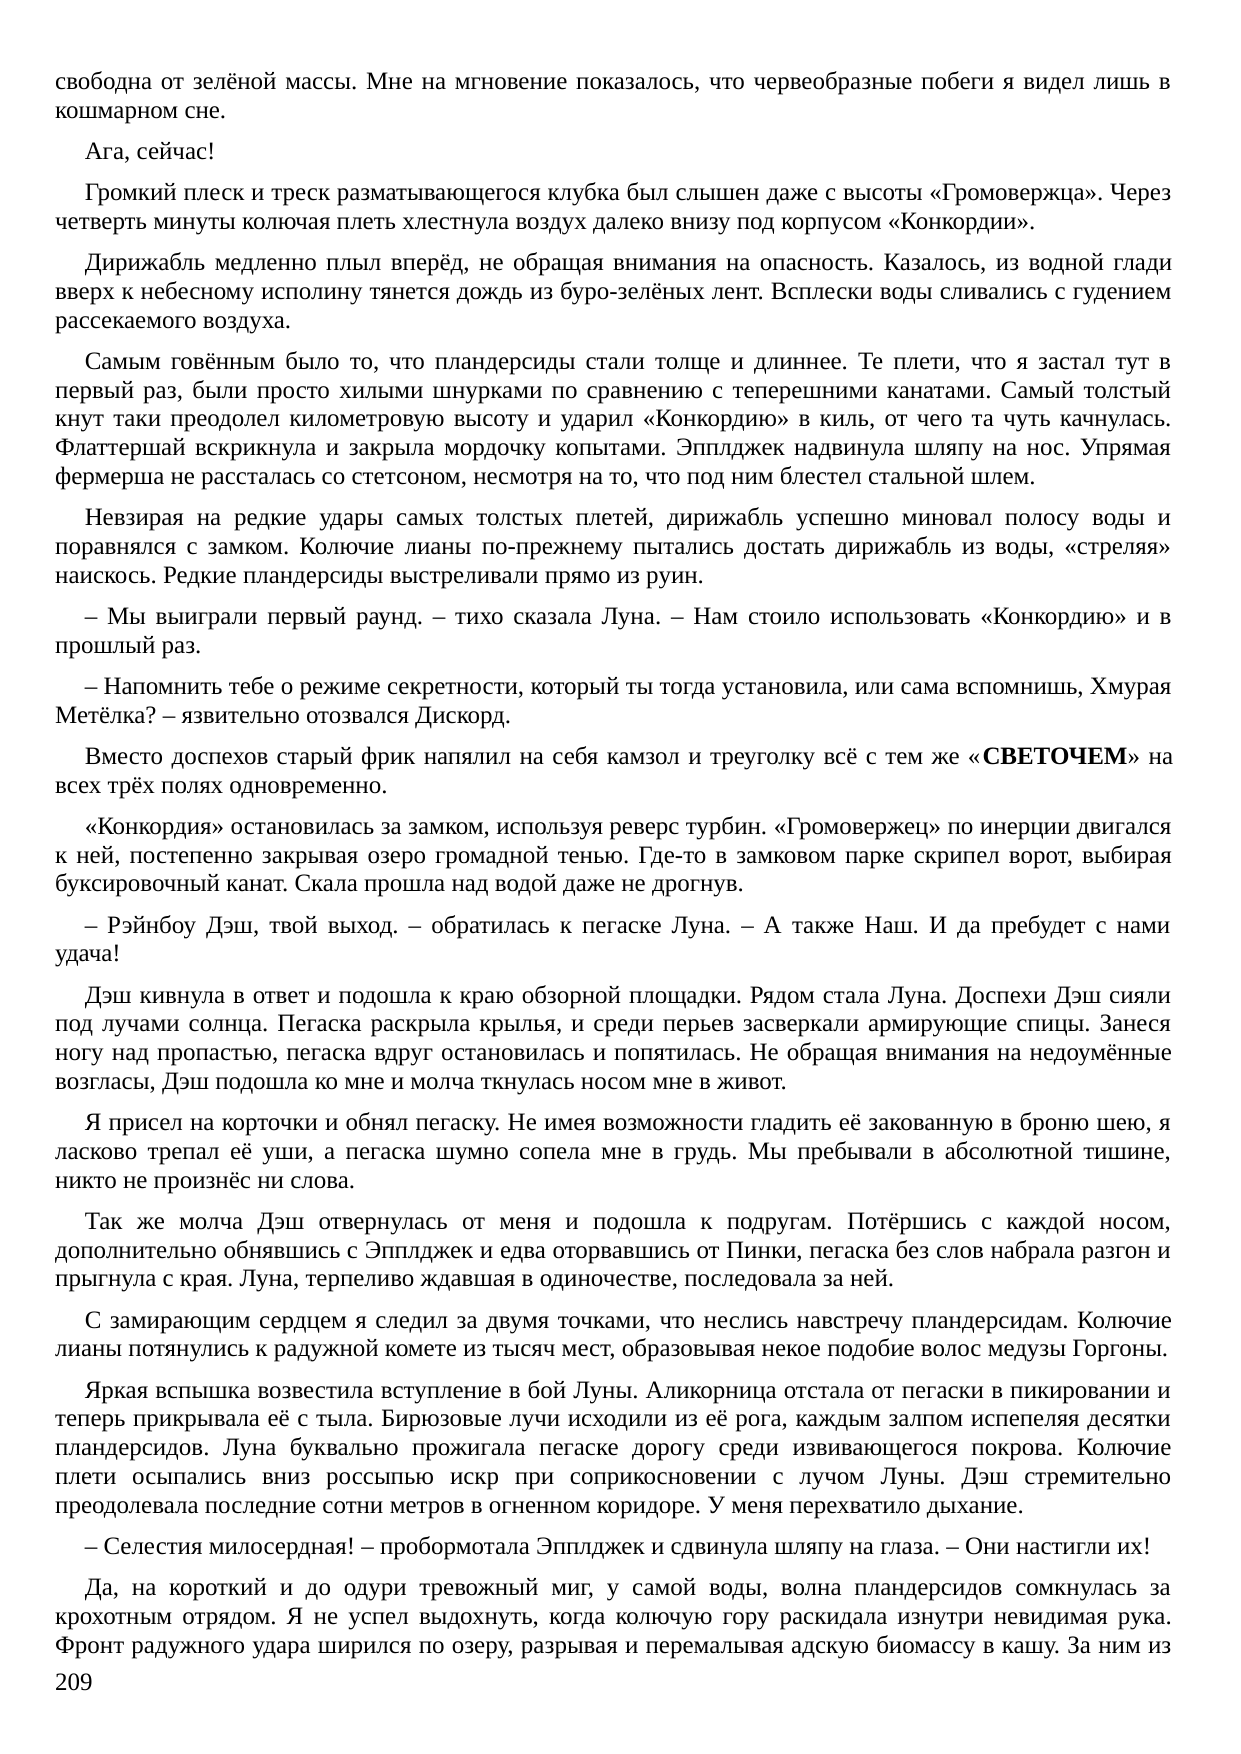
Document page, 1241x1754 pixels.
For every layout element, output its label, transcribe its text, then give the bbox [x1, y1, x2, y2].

text Громкий плеск и треск разматывающегося клубка был слышен даже с высоты «Громовержца». Через четверть минуты колючая плеть хлестнула воздух далеко внизу под корпусом «Конкордии». [55, 177, 1173, 235]
text Яркая вспышка возвестила вступление в бой Луны. Аликорница отстала от пегаски в пикировании и теперь прикрывала её с тыла. Бирюзовые лучи исходили из её рога, каждым залпом испепеляя десятки пландерсидов. Луна буквально прожигала пегаске дорогу среди извивающегося покрова. Колючие плети осыпались вниз россыпью искр при соприкосновении с лучом Луны. Дэш стремительно преодолевала последние сотни метров в огненном коридоре. У меня перехватило дыхание. [55, 1375, 1173, 1518]
text Ага, сейчас! [55, 136, 1173, 165]
text С замирающим сердцем я следил за двумя точками, что неслись навстречу пландерсидам. Колючие лианы потянулись к радужной комете из тысяч мест, образовывая некое подобие волос медузы Горгоны. [55, 1305, 1173, 1362]
text Самым говённым было то, что пландерсиды стали толще и длиннее. Те плети, что я застал тут в первый раз, были просто хилыми шнурками по сравнению с теперешними канатами. Самый толстый кнут таки преодолел километровую высоту и ударил «Конкордию» в киль, от чего та чуть качнулась. Флаттершай вскрикнула и закрыла мордочку копытами. Эпплджек надвинула шляпу на нос. Упрямая фермерша не рассталась со стетсоном, несмотря на то, что под ним блестел стальной шлем. [55, 346, 1173, 490]
text – Селестия милосердная! – пробормотала Эпплджек и сдвинула шляпу на глаза. – Они настигли их! [55, 1531, 1173, 1560]
text – Рэйнбоу Дэш, твой выход. – обратилась к пегаске Луна. – А также Наш. И да пребудет с нами удача! [55, 910, 1173, 967]
text «Конкордия» остановилась за замком, используя реверс турбин. «Громовержец» по инерции двигался к ней, постепенно закрывая озеро громадной тенью. Где-то в замковом парке скрипел ворот, выбирая буксировочный канат. Скала прошла над водой даже не дрогнув. [55, 811, 1173, 897]
text Я присел на корточки и обнял пегаску. Не имея возможности гладить её закованную в броню шею, я ласково трепал её уши, а пегаска шумно сопела мне в грудь. Мы пребывали в абсолютной тишине, никто не произнёс ни слова. [55, 1107, 1173, 1193]
text Дирижабль медленно плыл вперёд, не обращая внимания на опасность. Казалось, из водной глади вверх к небесному исполину тянется дождь из буро-зелёных лент. Всплески воды сливались с гудением рассекаемого воздуха. [55, 247, 1173, 333]
text – Напомнить тебе о режиме секретности, который ты тогда установила, или сама вспомнишь, Хмурая Метёлка? – язвительно отозвался Дискорд. [55, 671, 1173, 728]
text Да, на короткий и до одури тревожный миг, у самой воды, волна пландерсидов сомкнулась за крохотным отрядом. Я не успел выдохнуть, когда колючую гору раскидала изнутри невидимая рука. Фронт радужного удара ширился по озеру, разрывая и перемалывая адскую биомассу в кашу. За ним из [55, 1572, 1173, 1658]
text – Мы выиграли первый раунд. – тихо сказала Луна. – Нам стоило использовать «Конкордию» и в прошлый раз. [55, 601, 1173, 658]
text Невзирая на редкие удары самых толстых плетей, дирижабль успешно миновал полосу воды и поравнялся с замком. Колючие лианы по-прежнему пытались достать дирижабль из воды, «стреляя» наискось. Редкие пландерсиды выстреливали прямо из руин. [55, 502, 1173, 588]
text Вместо доспехов старый фрик напялил на себя камзол и треуголку всё с тем же «СВЕТОЧЕМ» на всех трёх полях одновременно. [55, 741, 1173, 798]
text Дэш кивнула в ответ и подошла к краю обзорной площадки. Рядом стала Луна. Доспехи Дэш сияли под лучами солнца. Пегаска раскрыла крылья, и среди перьев засверкали армирующие спицы. Занеся ногу над пропастью, пегаска вдруг остановилась и попятилась. Не обращая внимания на недоумённые возгласы, Дэш подошла ко мне и молча ткнулась носом мне в живот. [55, 980, 1173, 1095]
text свободна от зелёной массы. Мне на мгновение показалось, что червеобразные побеги я видел лишь в кошмарном сне. [55, 66, 1173, 123]
text Так же молча Дэш отвернулась от меня и подошла к подругам. Потёршись с каждой носом, дополнительно обнявшись с Эпплджек и едва оторвавшись от Пинки, пегаска без слов набрала разгон и прыгнула с края. Луна, терпеливо ждавшая в одиночестве, последовала за ней. [55, 1206, 1173, 1292]
